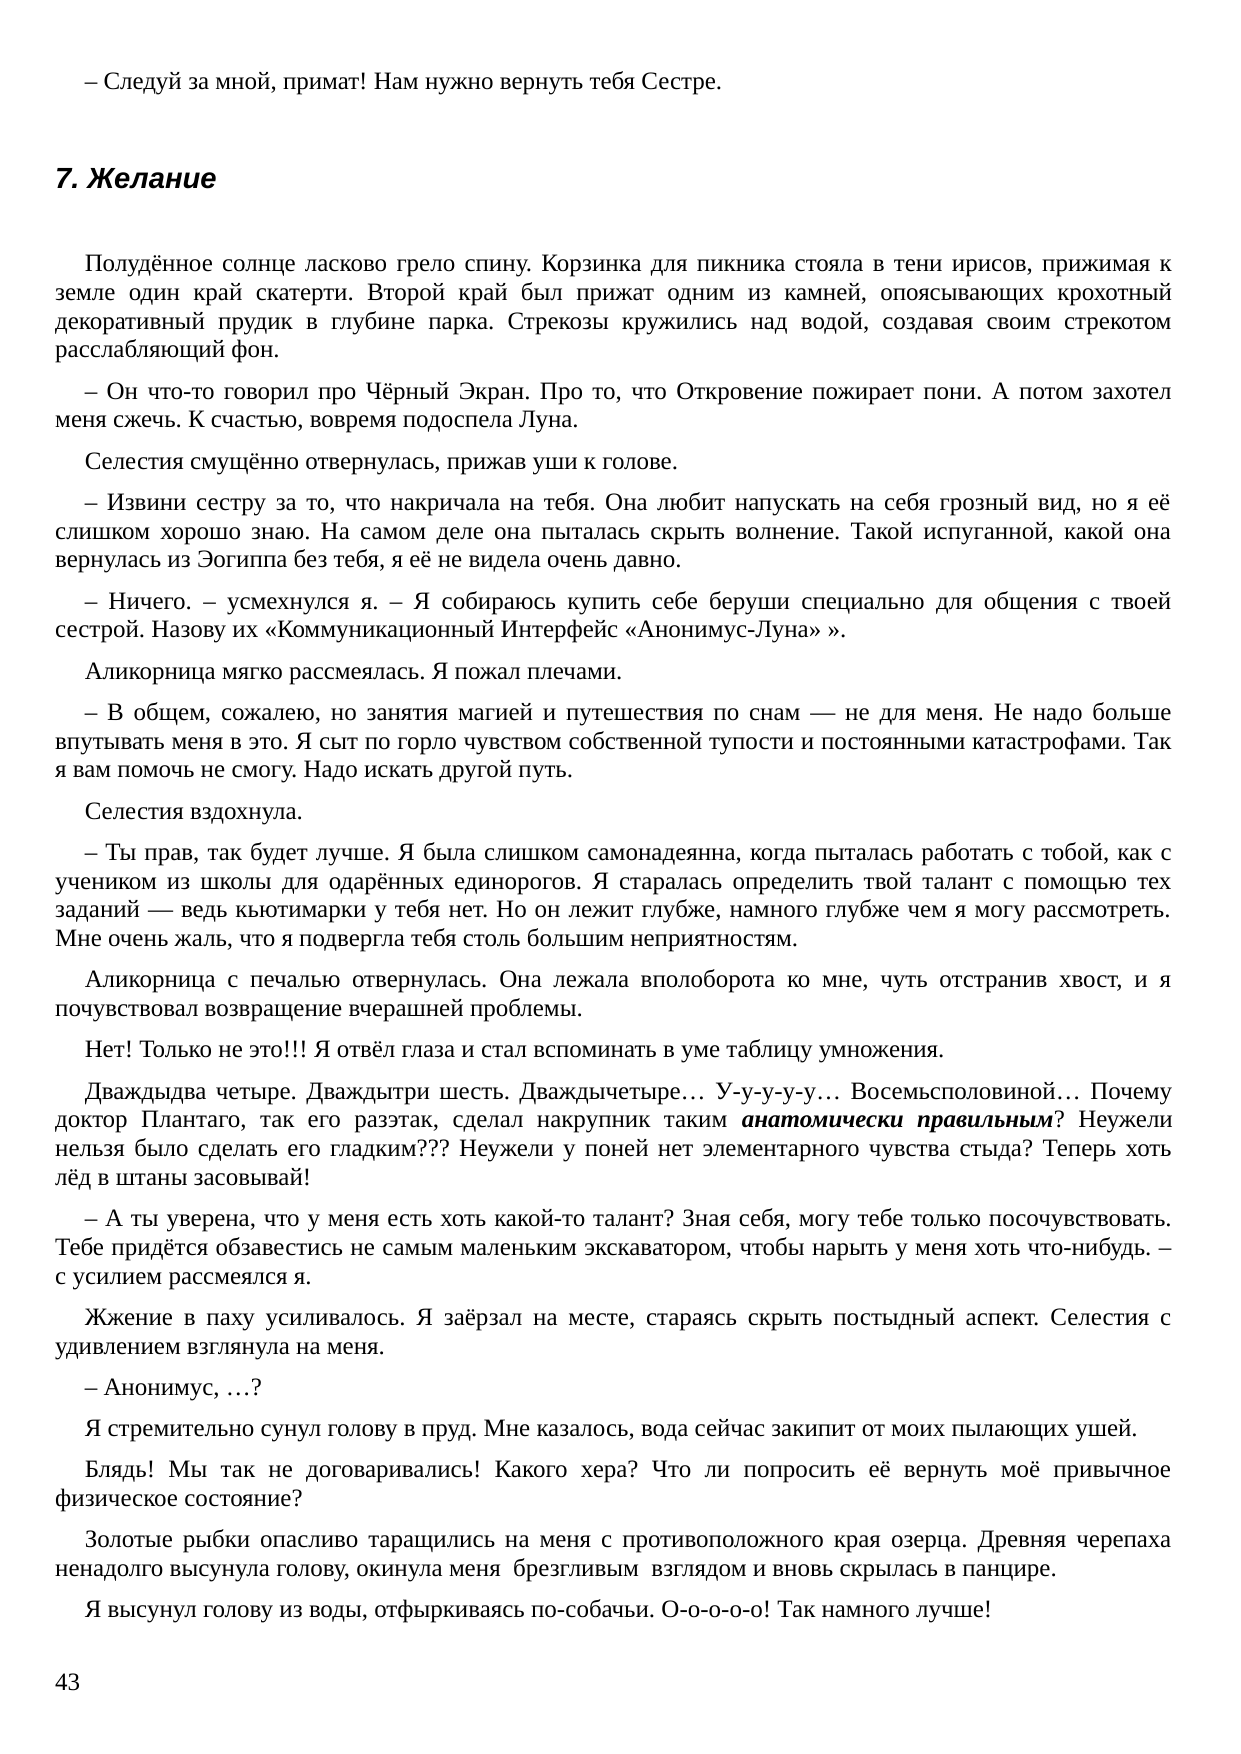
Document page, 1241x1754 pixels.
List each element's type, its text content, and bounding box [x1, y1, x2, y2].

text – Он что-то говорил про Чёрный Экран. Про то, что Откровение пожирает пони. А потом захотел меня сжечь. К счастью, вовремя подоспела Луна. [55, 376, 1173, 433]
text Селестия смущённо отвернулась, прижав уши к голове. [55, 446, 1173, 474]
text Нет! Только не это!!! Я отвёл глаза и стал вспоминать в уме таблицу умножения. [55, 1034, 1173, 1063]
text Селестия вздохнула. [55, 796, 1173, 824]
text Жжение в паху усиливалось. Я заёрзал на месте, стараясь скрыть постыдный аспект. Селестия с удивлением взглянула на меня. [55, 1302, 1173, 1359]
text Аликорница с печалью отвернулась. Она лежала вполоборота ко мне, чуть отстранив хвост, и я почувствовал возвращение вчерашней проблемы. [55, 964, 1173, 1022]
text – Ты прав, так будет лучше. Я была слишком самонадеянна, когда пыталась работать с тобой, как с учеником из школы для одарённых единорогов. Я старалась определить твой талант с помощью тех заданий — ведь кьютимарки у тебя нет. Но он лежит глубже, намного глубже чем я могу рассмотреть. Мне очень жаль, что я подвергла тебя столь большим неприятностям. [55, 837, 1173, 952]
text – Следуй за мной, примат! Нам нужно вернуть тебя Сестре. [55, 66, 1173, 95]
text – Ничего. – усмехнулся я. – Я собираюсь купить себе беруши специально для общения с твоей сестрой. Назову их «Коммуникационный Интерфейс «Анонимус-Луна» ». [55, 586, 1173, 643]
text Я стремительно сунул голову в пруд. Мне казалось, вода сейчас закипит от моих пылающих ушей. [55, 1413, 1173, 1442]
text Золотые рыбки опасливо таращились на меня с противоположного края озерца. Древняя черепаха ненадолго высунула голову, окинула меня брезгливым взглядом и вновь скрылась в панцире. [55, 1524, 1173, 1582]
text Я высунул голову из воды, отфыркиваясь по-собачьи. О-о-о-о-о! Так намного лучше! [55, 1594, 1173, 1623]
subtitle 7. Желание [55, 161, 1173, 194]
text – Анонимус, …? [55, 1372, 1173, 1401]
text – В общем, сожалею, но занятия магией и путешествия по снам — не для меня. Не надо больше впутывать меня в это. Я сыт по горло чувством собственной тупости и постоянными катастрофами. Так я вам помочь не смогу. Надо искать другой путь. [55, 697, 1173, 783]
text Полудённое солнце ласково грело спину. Корзинка для пикника стояла в тени ирисов, прижимая к земле один край скатерти. Второй край был прижат одним из камней, опоясывающих крохотный декоративный прудик в глубине парка. Стрекозы кружились над водой, создавая своим стрекотом расслабляющий фон. [55, 248, 1173, 363]
text Дваждыдва четыре. Дваждытри шесть. Дваждычетыре… У-у-у-у-у… Восемьсполовиной… Почему доктор Плантаго, так его разэтак, сделал накрупник таким анатомически правильным? Неужели нельзя было сделать его гладким??? Неужели у поней нет элементарного чувства стыда? Теперь хоть лёд в штаны засовывай! [55, 1076, 1173, 1191]
text – Извини сестру за то, что накричала на тебя. Она любит напускать на себя грозный вид, но я её слишком хорошо знаю. На самом деле она пыталась скрыть волнение. Такой испуганной, какой она вернулась из Эогиппа без тебя, я её не видела очень давно. [55, 487, 1173, 573]
text Блядь! Мы так не договаривались! Какого хера? Что ли попросить её вернуть моё привычное физическое состояние? [55, 1454, 1173, 1512]
text – А ты уверена, что у меня есть хоть какой-то талант? Зная себя, могу тебе только посочувствовать. Тебе придётся обзавестись не самым маленьким экскаватором, чтобы нарыть у меня хоть что-нибудь. – с усилием рассмеялся я. [55, 1203, 1173, 1289]
text Аликорница мягко рассмеялась. Я пожал плечами. [55, 656, 1173, 684]
